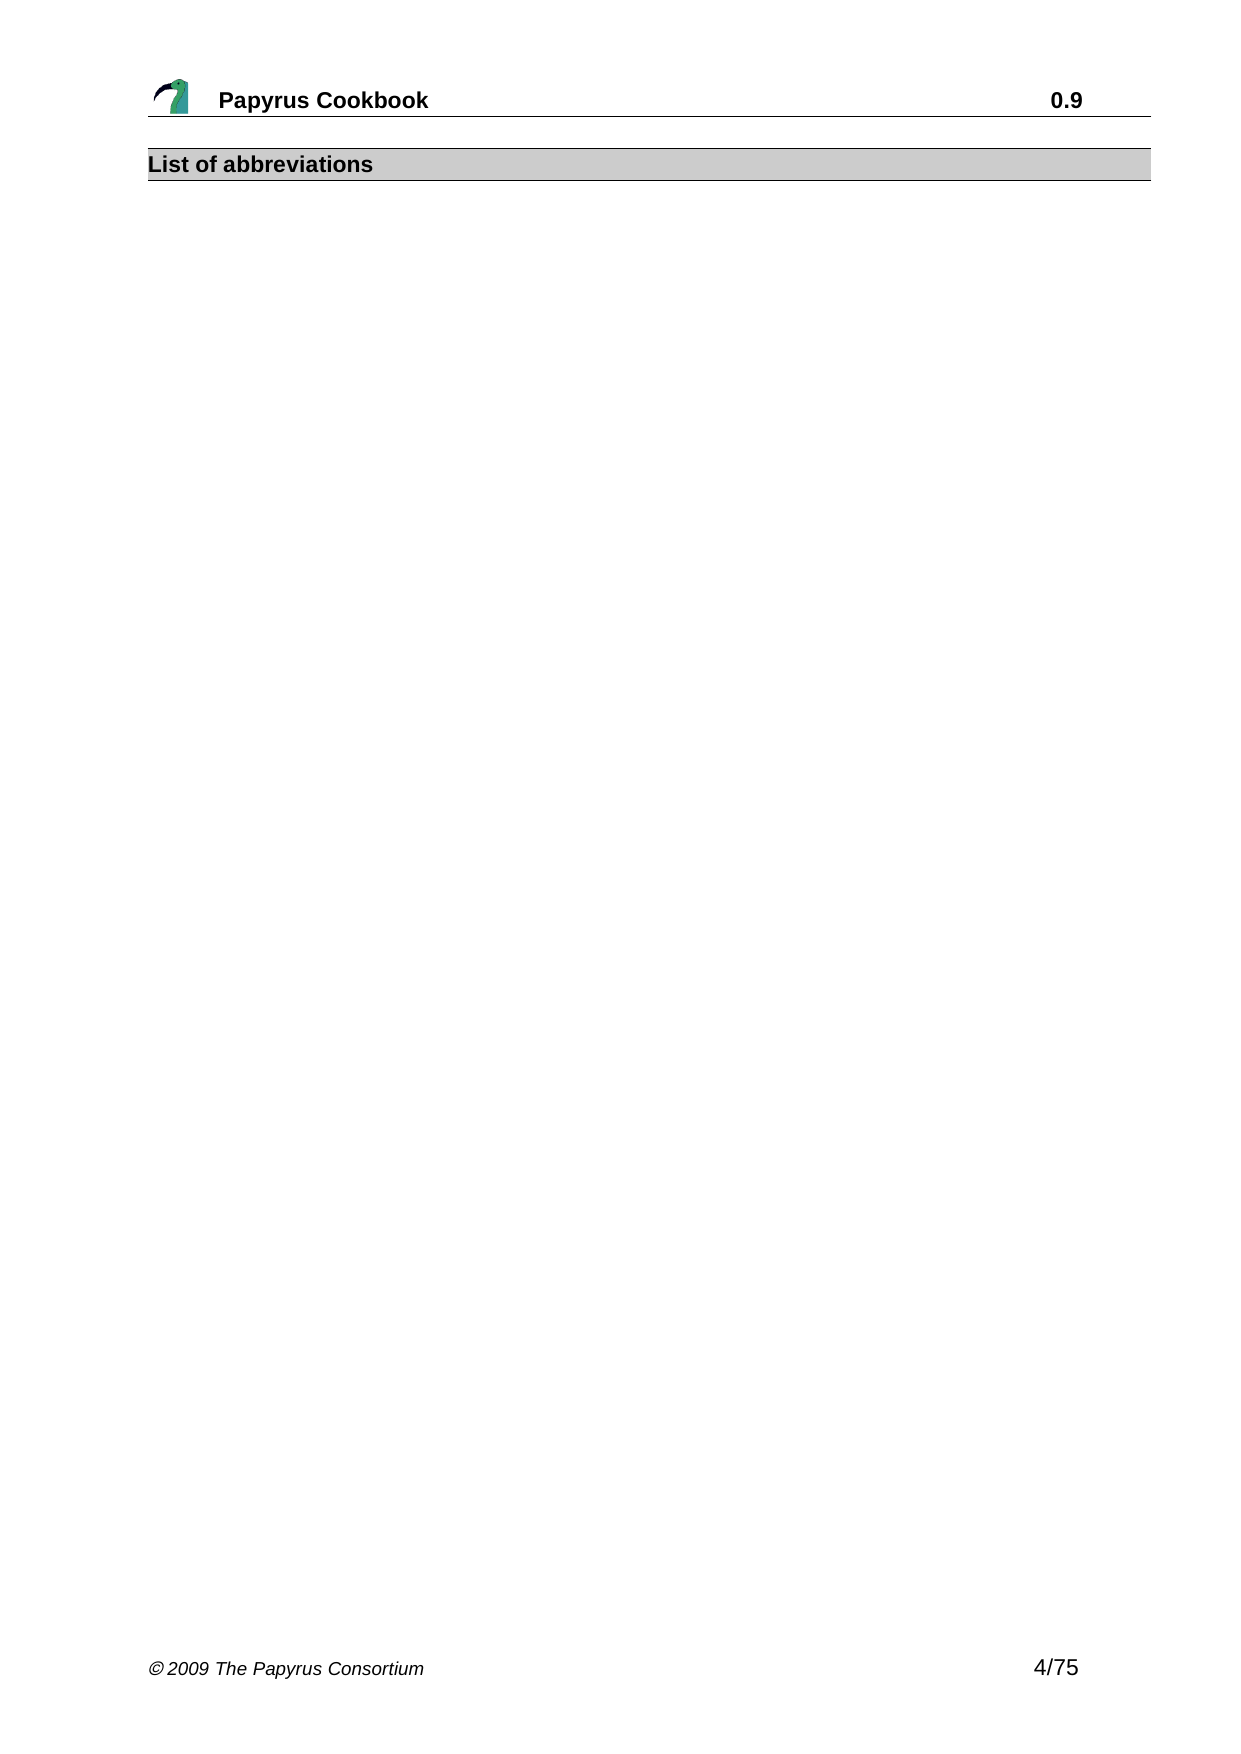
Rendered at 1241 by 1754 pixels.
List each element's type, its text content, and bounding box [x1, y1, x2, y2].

subtitle List of abbreviations [148, 149, 1151, 180]
picture [153, 79, 189, 114]
